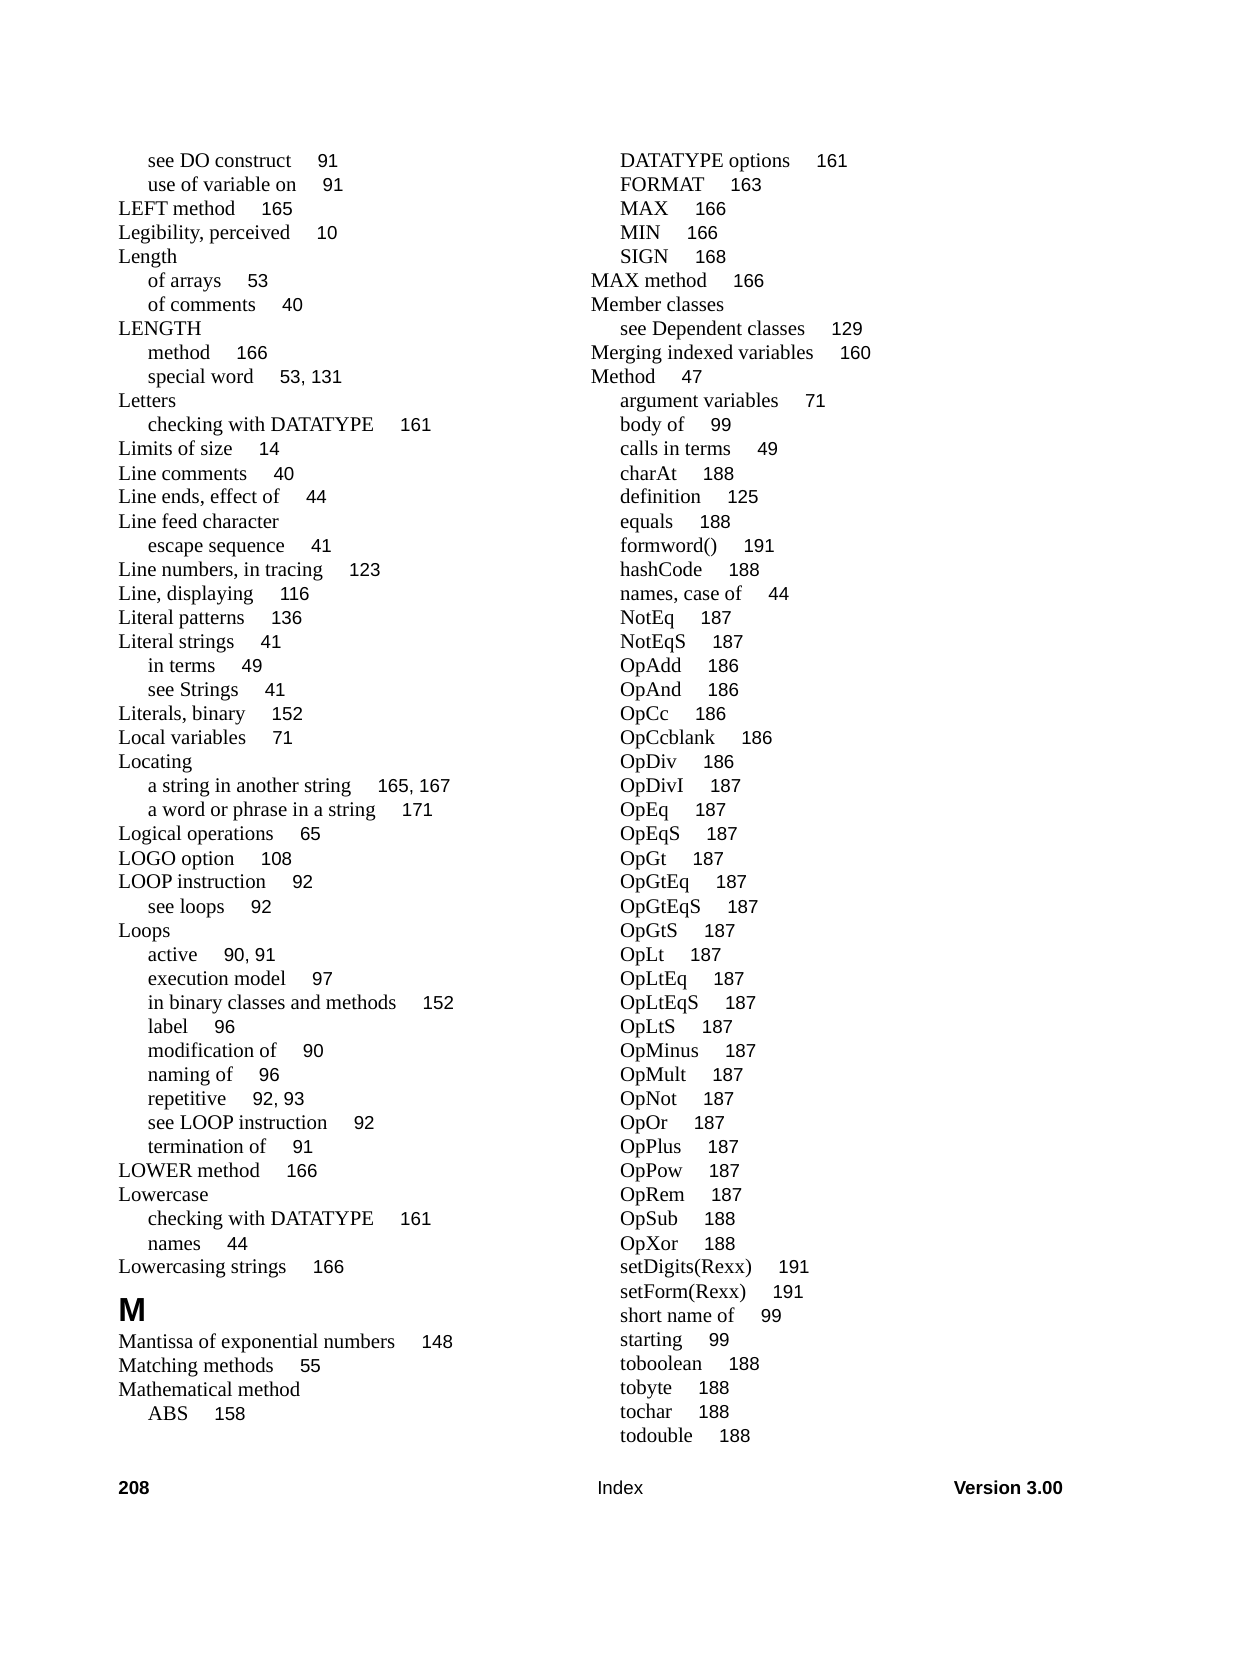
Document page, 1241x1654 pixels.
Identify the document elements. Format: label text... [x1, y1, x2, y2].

text Matching methods 55 [118, 1353, 591, 1377]
text termination of 91 [148, 1134, 591, 1158]
text Line numbers, in tracing 123 [118, 557, 591, 581]
text modification of 90 [148, 1038, 591, 1062]
text see LOOP instruction 92 [148, 1110, 591, 1134]
text M [118, 1290, 591, 1329]
text Local variables 71 [118, 725, 591, 749]
text Literal patterns 136 [118, 605, 591, 629]
text in binary classes and methods 152 [148, 990, 591, 1014]
text OpDiv 186 [620, 749, 1063, 773]
text OpMult 187 [620, 1062, 1063, 1086]
text checking with DATATYPE 161 [148, 412, 591, 436]
text naming of 96 [148, 1062, 591, 1086]
text OpSub 188 [620, 1206, 1063, 1230]
text LEFT method 165 [118, 196, 591, 220]
text OpGt 187 [620, 845, 1063, 869]
text OpGtEqS 187 [620, 893, 1063, 918]
text OpPlus 187 [620, 1134, 1063, 1158]
text special word 53, 131 [148, 364, 591, 388]
text Literals, binary 152 [118, 701, 591, 725]
text names 44 [148, 1230, 591, 1254]
text hashCode 188 [620, 557, 1063, 581]
text OpLtS 187 [620, 1014, 1063, 1038]
text LOGO option 108 [118, 845, 591, 869]
text argument variables 71 [620, 388, 1063, 412]
text Limits of size 14 [118, 436, 591, 460]
text Merging indexed variables 160 [591, 340, 1063, 364]
text method 166 [148, 340, 591, 364]
text NotEq 187 [620, 605, 1063, 629]
text OpGtEq 187 [620, 869, 1063, 893]
text Loops [118, 918, 591, 942]
text checking with DATATYPE 161 [148, 1206, 591, 1230]
text OpLtEqS 187 [620, 990, 1063, 1014]
text label 96 [148, 1014, 591, 1038]
text OpEqS 187 [620, 821, 1063, 845]
text ABS 158 [148, 1401, 591, 1425]
text MAX method 166 [591, 268, 1063, 292]
text Member classes [591, 292, 1063, 316]
text setForm(Rexx) 191 [620, 1278, 1063, 1303]
text FORMAT 163 [620, 172, 1063, 196]
text OpPow 187 [620, 1158, 1063, 1182]
text OpRem 187 [620, 1182, 1063, 1206]
text a string in another string 165, 167 [148, 773, 591, 797]
text see Dependent classes 129 [620, 316, 1063, 340]
text OpMinus 187 [620, 1038, 1063, 1062]
text OpLt 187 [620, 942, 1063, 966]
text Lowercase [118, 1182, 591, 1206]
text Lowercasing strings 166 [118, 1254, 591, 1278]
text MAX 166 [620, 196, 1063, 220]
text OpAdd 186 [620, 653, 1063, 677]
text Length [118, 244, 591, 268]
text Line ends, effect of 44 [118, 484, 591, 508]
text equals 188 [620, 508, 1063, 533]
text see loops 92 [148, 893, 591, 918]
text toboolean 188 [620, 1351, 1063, 1375]
text LENGTH [118, 316, 591, 340]
text LOOP instruction 92 [118, 869, 591, 893]
text OpDivI 187 [620, 773, 1063, 797]
text definition 125 [620, 484, 1063, 508]
text formword() 191 [620, 533, 1063, 557]
text Line comments 40 [118, 460, 591, 484]
text a word or phrase in a string 171 [148, 797, 591, 821]
text OpLtEq 187 [620, 966, 1063, 990]
text tobyte 188 [620, 1375, 1063, 1399]
text Mantissa of exponential numbers 148 [118, 1329, 591, 1353]
text Line, displaying 116 [118, 581, 591, 605]
text OpCc 186 [620, 701, 1063, 725]
text execution model 97 [148, 966, 591, 990]
text calls in terms 49 [620, 436, 1063, 460]
text Literal strings 41 [118, 629, 591, 653]
text setDigits(Rexx) 191 [620, 1254, 1063, 1278]
text Letters [118, 388, 591, 412]
text todouble 188 [620, 1423, 1063, 1447]
text starting 99 [620, 1327, 1063, 1351]
text OpGtS 187 [620, 918, 1063, 942]
text OpEq 187 [620, 797, 1063, 821]
text Logical operations 65 [118, 821, 591, 845]
text charAt 188 [620, 460, 1063, 484]
text DATATYPE options 161 [620, 148, 1063, 172]
text Mathematical method [118, 1377, 591, 1401]
text of comments 40 [148, 292, 591, 316]
text of arrays 53 [148, 268, 591, 292]
text NotEqS 187 [620, 629, 1063, 653]
text OpNot 187 [620, 1086, 1063, 1110]
text escape sequence 41 [148, 533, 591, 557]
text in terms 49 [148, 653, 591, 677]
text MIN 166 [620, 220, 1063, 244]
text repetitive 92, 93 [148, 1086, 591, 1110]
text OpXor 188 [620, 1230, 1063, 1254]
text short name of 99 [620, 1303, 1063, 1327]
text OpCcblank 186 [620, 725, 1063, 749]
text tochar 188 [620, 1399, 1063, 1423]
text names, case of 44 [620, 581, 1063, 605]
text LOWER method 166 [118, 1158, 591, 1182]
text OpAnd 186 [620, 677, 1063, 701]
text Locating [118, 749, 591, 773]
text body of 99 [620, 412, 1063, 436]
text Line feed character [118, 508, 591, 533]
text Legibility, perceived 10 [118, 220, 591, 244]
text Method 47 [591, 364, 1063, 388]
text see Strings 41 [148, 677, 591, 701]
text see DO construct 91 [148, 148, 591, 172]
text use of variable on 91 [148, 172, 591, 196]
text active 90, 91 [148, 942, 591, 966]
text SIGN 168 [620, 244, 1063, 268]
text OpOr 187 [620, 1110, 1063, 1134]
